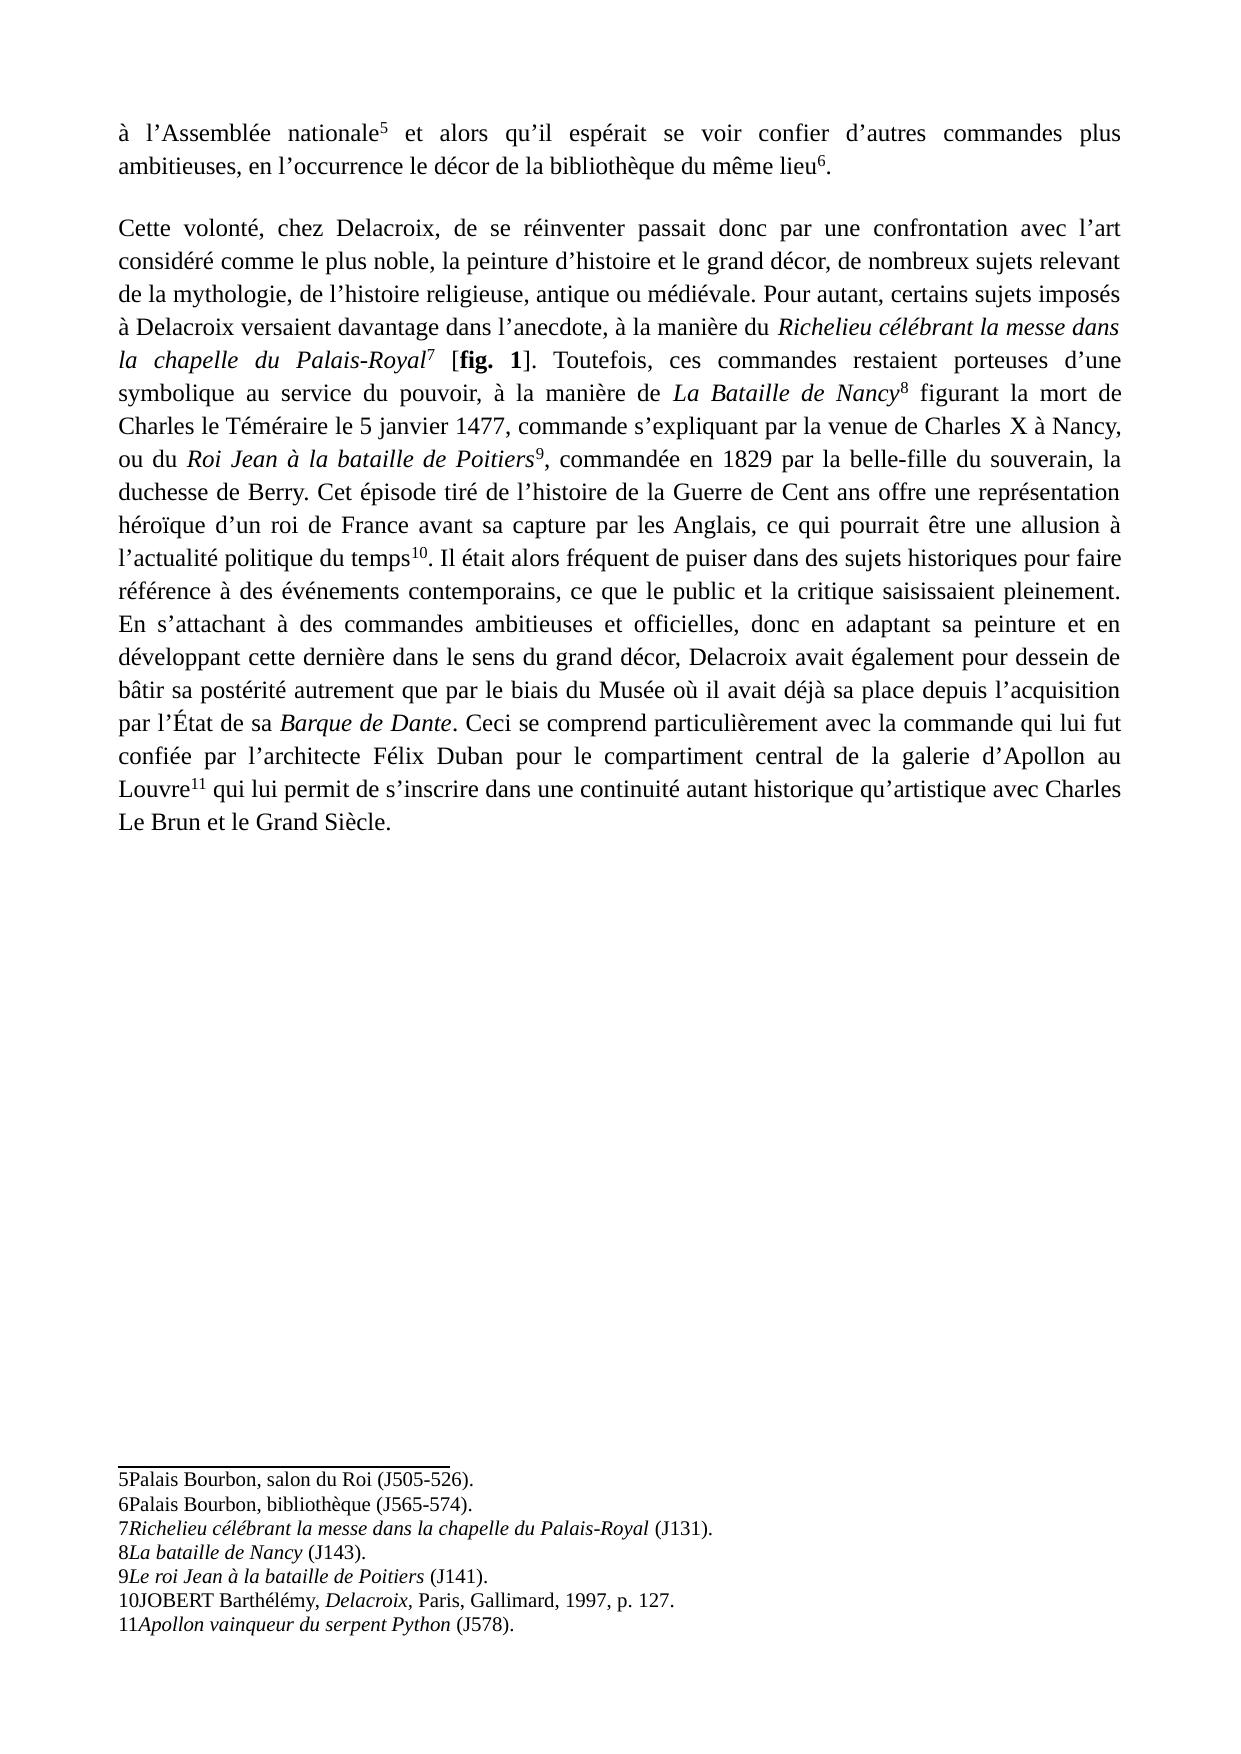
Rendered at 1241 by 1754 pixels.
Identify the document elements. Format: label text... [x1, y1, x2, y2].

text Richelieu célébrant la messe dans la chapelle du Palais-Royal (J131). [118, 1516, 1122, 1539]
text Palais Bourbon, bibliothèque (J565-574). [118, 1491, 1122, 1516]
text Cette volonté, chez Delacroix, de se réinventer passait donc par une confrontation avec l’art considéré comme le plus noble, la peinture d’histoire et le grand décor, de nombreux sujets relevant de la mythologie, de l’histoire religieuse, antique ou médiévale. Pour autant, certains sujets imposés à Delacroix versaient davantage dans l’anecdote, à la manière du Richelieu célébrant la messe dans la chapelle du Palais-Royal [fig. 1]. Toutefois, ces commandes restaient porteuses d’une symbolique au service du pouvoir, à la manière de La Bataille de Nancy figurant la mort de Charles le Téméraire le 5 janvier 1477, commande s’expliquant par la venue de Charles X à Nancy, ou du Roi Jean à la bataille de Poitiers, commandée en 1829 par la belle-fille du souverain, la duchesse de Berry. Cet épisode tiré de l’histoire de la Guerre de Cent ans offre une représentation héroïque d’un roi de France avant sa capture par les Anglais, ce qui pourrait être une allusion à l’actualité politique du temps. Il était alors fréquent de puiser dans des sujets historiques pour faire référence à des événements contemporains, ce que le public et la critique saisissaient pleinement. En s’attachant à des commandes ambitieuses et officielles, donc en adaptant sa peinture et en développant cette dernière dans le sens du grand décor, Delacroix avait également pour dessein de bâtir sa postérité autrement que par le biais du Musée où il avait déjà sa place depuis l’acquisition par l’État de sa Barque de Dante. Ceci se comprend particulièrement avec la commande qui lui fut confiée par l’architecte Félix Duban pour le compartiment central de la galerie d’Apollon au Louvre qui lui permit de s’inscrire dans une continuité autant historique qu’artistique avec Charles Le Brun et le Grand Siècle. [118, 213, 1122, 836]
text Le roi Jean à la bataille de Poitiers (J141). [118, 1564, 1122, 1588]
text Palais Bourbon, salon du Roi (J505-526). [118, 1467, 1122, 1491]
text La bataille de Nancy (J143). [118, 1539, 1122, 1564]
text à l’Assemblée nationale et alors qu’il espérait se voir confier d’autres commandes plus ambitieuses, en l’occurrence le décor de la bibliothèque du même lieu. [118, 118, 1122, 180]
text JOBERT Barthélémy, Delacroix, Paris, Gallimard, 1997, p. 127. [118, 1588, 1122, 1612]
text Apollon vainqueur du serpent Python (J578). [118, 1612, 1122, 1636]
